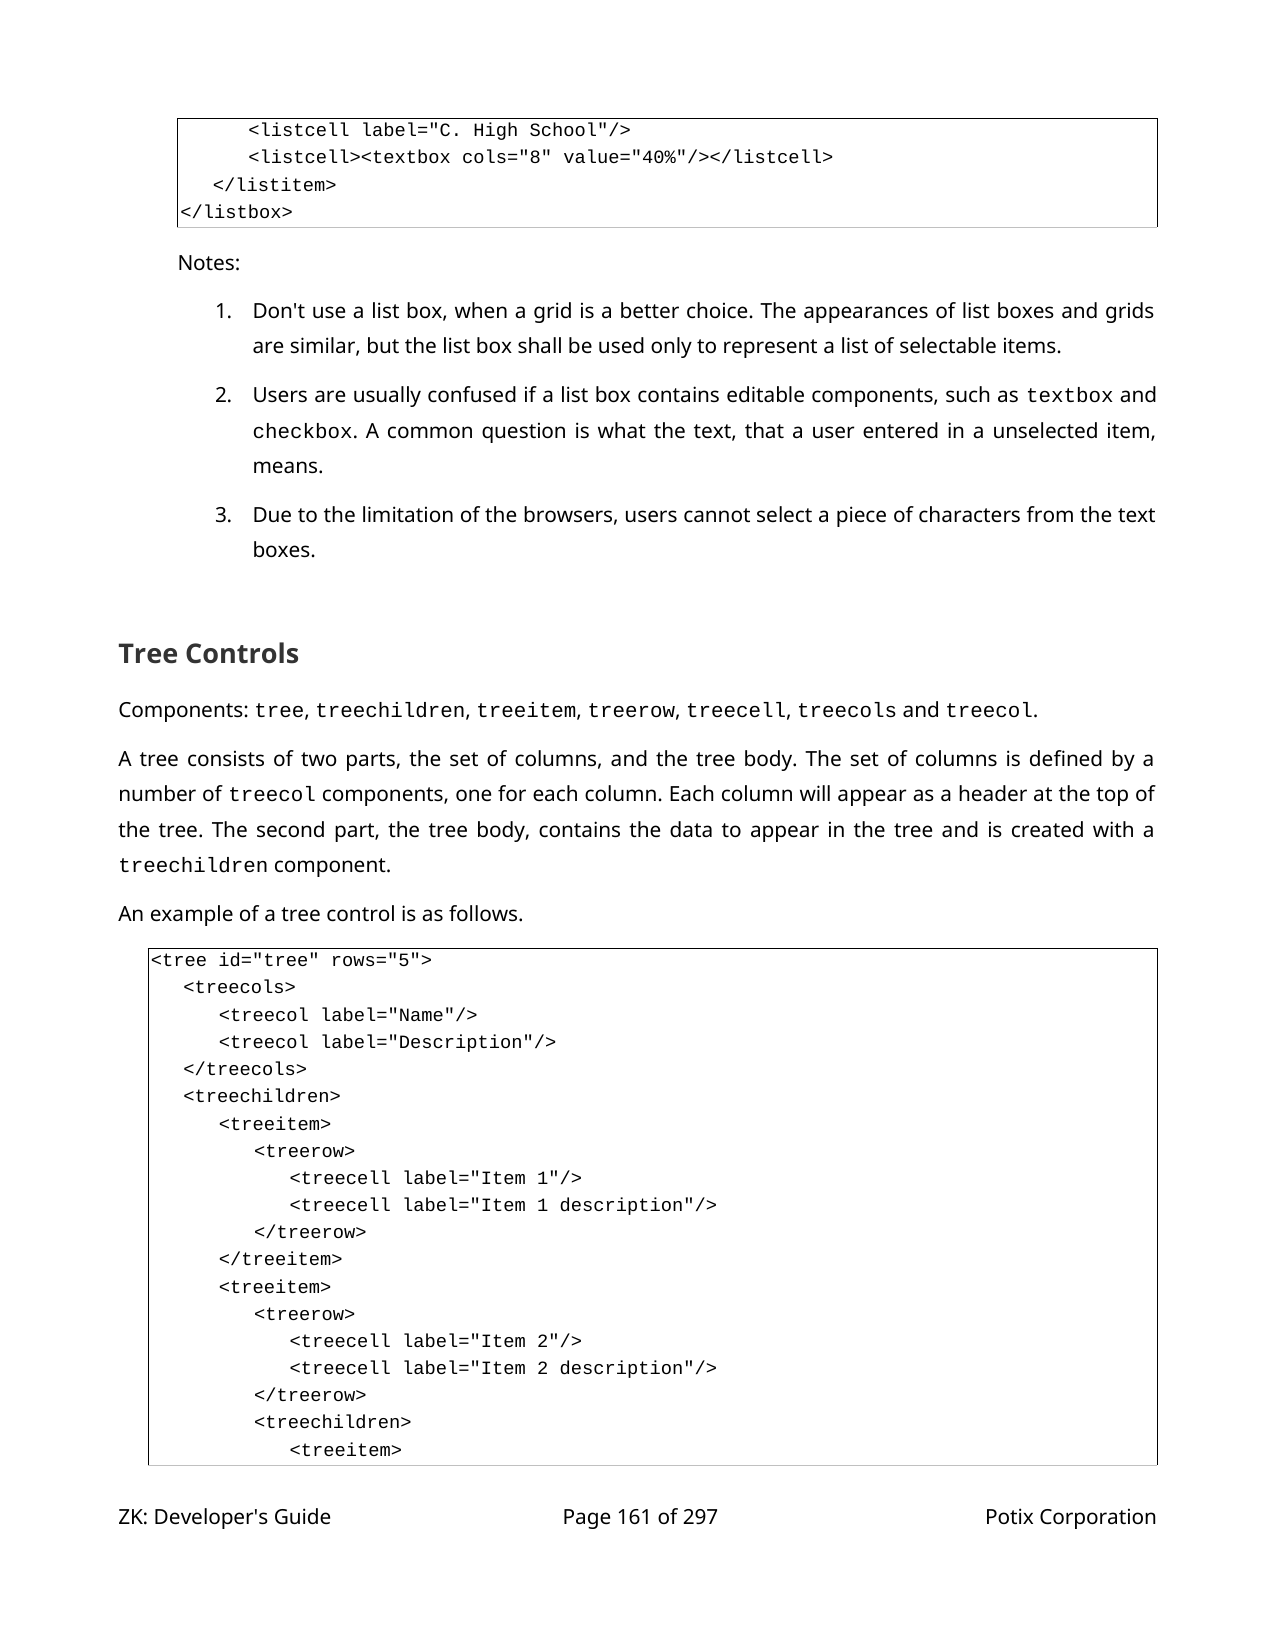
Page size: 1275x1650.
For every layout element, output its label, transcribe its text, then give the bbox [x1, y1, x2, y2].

text <treecol label="Description"/> [149, 1030, 1157, 1054]
list Users are usually confused if a list box contains editable components, such as textbox and checkbox. A common question is what the text, that a user entered in a unselected item, means. [215, 381, 1157, 480]
text A tree consists of two parts, the set of columns, and the tree body. The set of columns is defined by a number of treecol components, one for each column. Each column will appear as a header at the top of the tree. The second part, the tree body, contains the data to appear in the tree and is created with a treechildren component. [118, 744, 1157, 879]
text <treecell label="Item 2 description"/> [149, 1356, 1157, 1380]
text An example of a tree control is as follows. [118, 899, 1157, 928]
text <treecols> [149, 975, 1157, 1000]
text <treeitem> [149, 1274, 1157, 1299]
text </listbox> [178, 200, 1157, 227]
text <tree id="tree" rows="5"> [149, 949, 1157, 972]
text <treecell label="Item 1"/> [149, 1166, 1157, 1190]
text </treeitem> [149, 1247, 1157, 1272]
text <treerow> [149, 1302, 1157, 1326]
text <treechildren> [149, 1410, 1157, 1435]
text <treerow> [149, 1138, 1157, 1163]
list Don't use a list box, when a grid is a better choice. The appearances of list boxes and grids are similar, but the list box shall be used only to represent a list of selectable items. [215, 296, 1157, 360]
text <treecell label="Item 2"/> [149, 1329, 1157, 1353]
text Notes: [177, 248, 1157, 276]
text <treeitem> [149, 1438, 1157, 1465]
text </treerow> [149, 1220, 1157, 1244]
subtitle Tree Controls [118, 635, 1157, 671]
text </treerow> [149, 1383, 1157, 1407]
text <treechildren> [149, 1084, 1157, 1108]
text </treecols> [149, 1057, 1157, 1081]
list Due to the limitation of the browsers, users cannot select a piece of characters from the text boxes. [215, 500, 1157, 564]
text <treecol label="Name"/> [149, 1003, 1157, 1027]
text </listitem> [178, 172, 1157, 197]
text <listcell><textbox cols="8" value="40%"/></listcell> [178, 145, 1157, 169]
text <treecell label="Item 1 description"/> [149, 1193, 1157, 1217]
text <listcell label="C. High School"/> [178, 119, 1157, 142]
text <treeitem> [149, 1111, 1157, 1136]
text Components: tree, treechildren, treeitem, treerow, treecell, treecols and treecol. [118, 695, 1157, 724]
